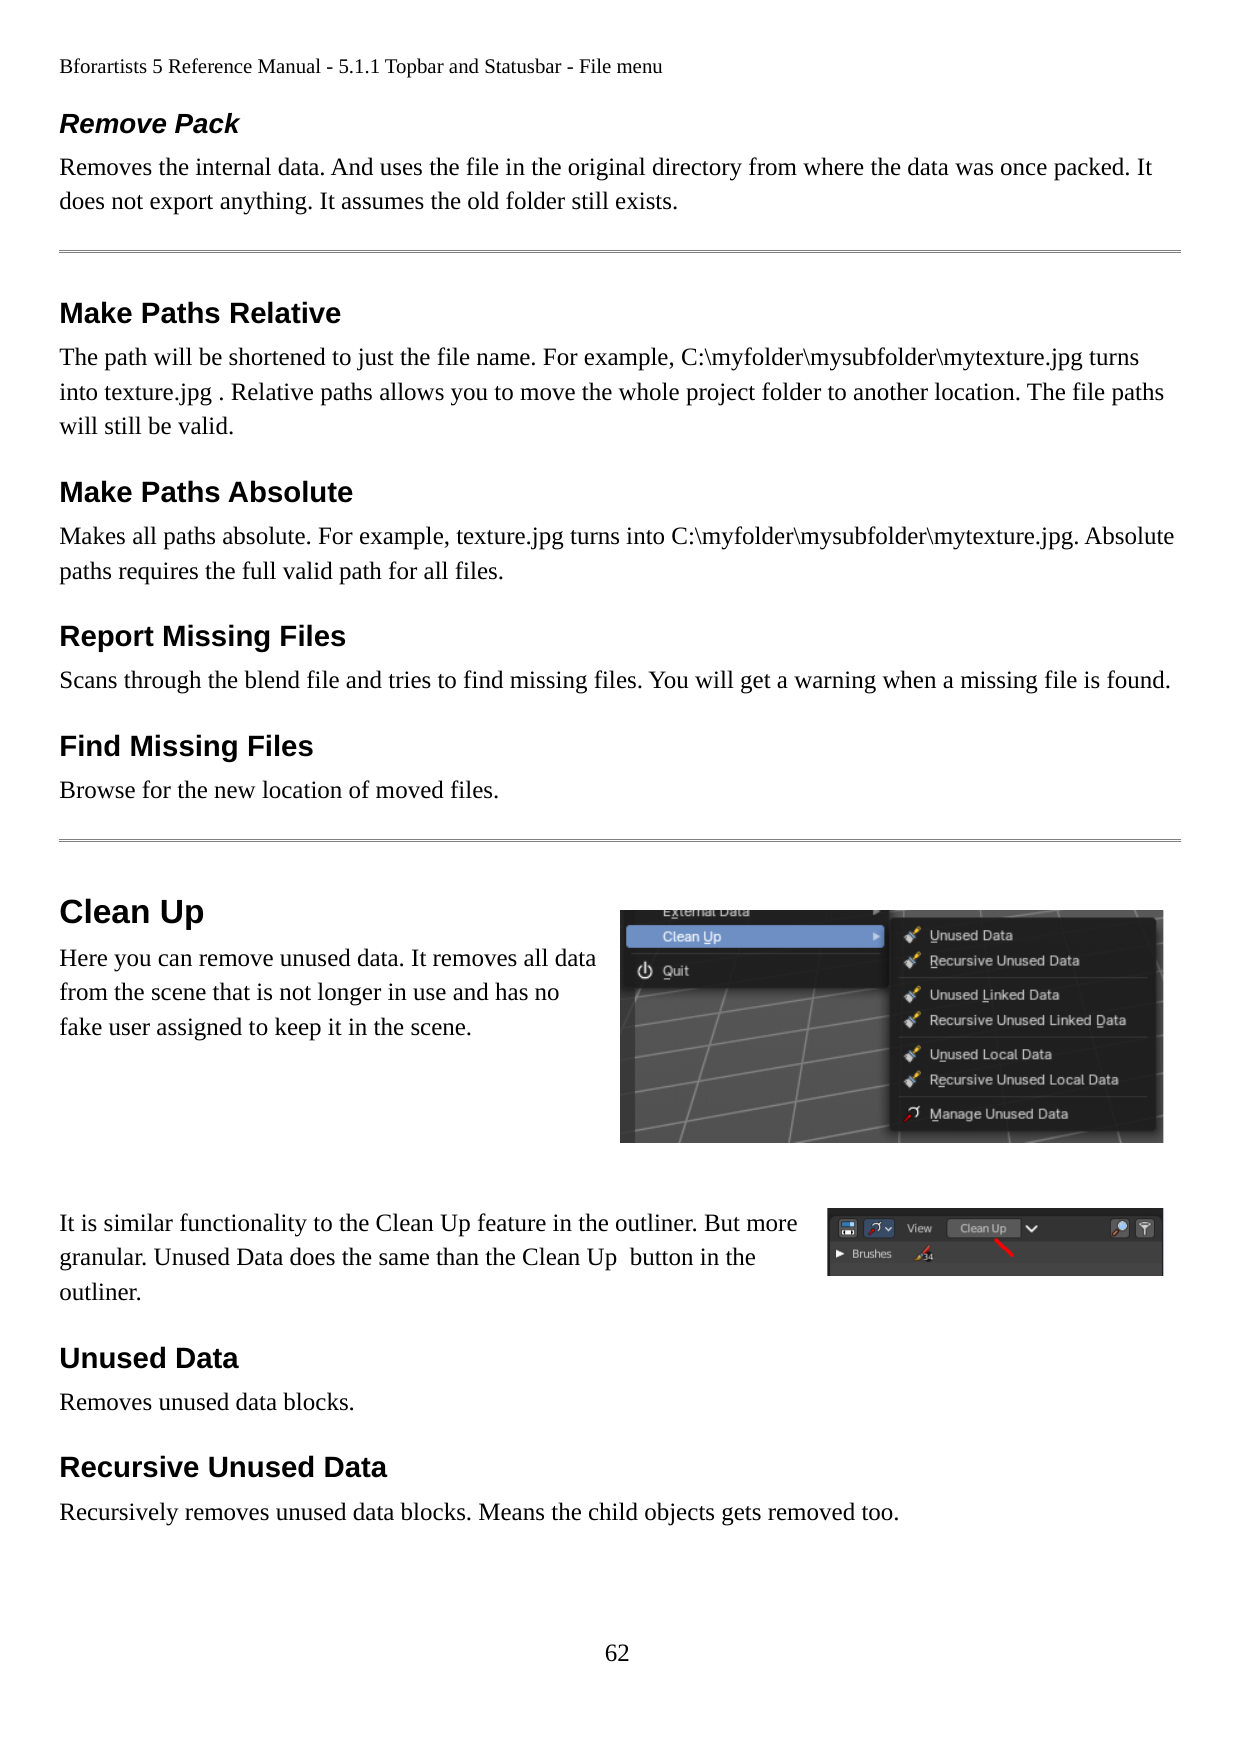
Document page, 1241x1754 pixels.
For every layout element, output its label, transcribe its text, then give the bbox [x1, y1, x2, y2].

text It is similar functionality to the Clean Up feature in the outliner. But more granular. Unused Data does the same than the Clean Up button in the outliner. [59, 1208, 1181, 1306]
subtitle Recursive Unused Data [59, 1450, 1181, 1484]
text Scans through the blend file and tries to find missing files. You will get a warning when a missing file is found. [59, 666, 1181, 694]
text Removes the internal data. And uses the file in the original directory from where the data was once packed. It does not export anything. It assumes the old folder still exists. [59, 152, 1181, 215]
subtitle Find Missing Files [59, 729, 1181, 763]
subtitle Remove Pack [59, 107, 1181, 139]
picture [827, 1208, 1164, 1276]
subtitle Make Paths Absolute [59, 475, 1181, 509]
subtitle Unused Data [59, 1341, 1181, 1374]
text Makes all paths absolute. For example, texture.jpg turns into C:\myfolder\mysubfolder\mytexture.jpg. Absolute paths requires the full valid path for all files. [59, 521, 1181, 584]
text Browse for the new location of moved files. [59, 776, 1181, 804]
text Removes unused data blocks. [59, 1387, 1181, 1416]
text Recursively removes unused data blocks. Means the child objects gets removed too. [59, 1497, 1181, 1525]
picture [620, 910, 1164, 1143]
subtitle Report Missing Files [59, 619, 1181, 653]
subtitle Clean Up [59, 892, 1181, 930]
subtitle Make Paths Relative [59, 296, 1181, 330]
text The path will be shortened to just the file name. For example, C:\myfolder\mysubfolder\mytexture.jpg turns into texture.jpg . Relative paths allows you to move the whole project folder to another location. The file paths will still be valid. [59, 342, 1181, 440]
text Here you can remove unused data. It removes all data from the scene that is not longer in use and has no fake user assigned to keep it in the scene. [59, 943, 620, 1040]
